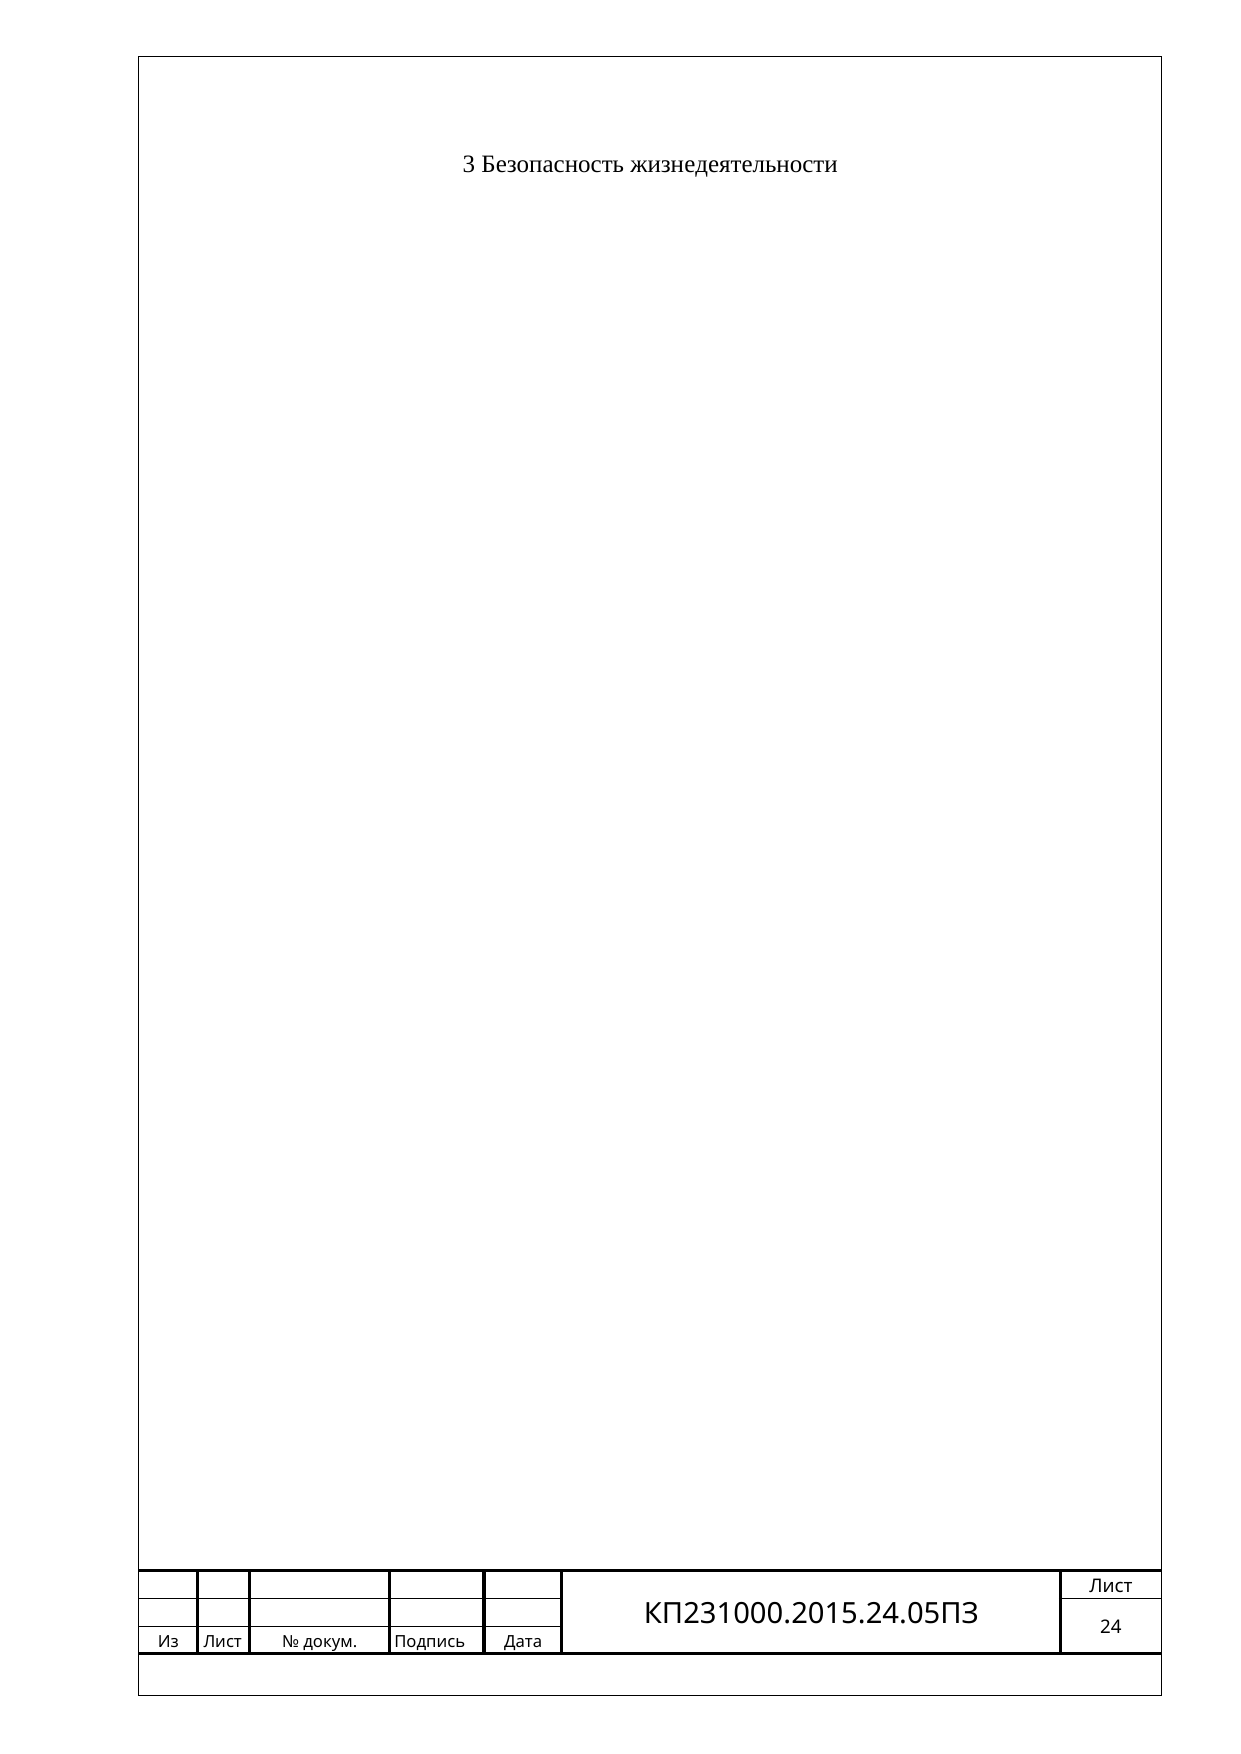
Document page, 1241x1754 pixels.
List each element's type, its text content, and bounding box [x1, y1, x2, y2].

subtitle 3 Безопасность жизнедеятельности [168, 149, 1132, 178]
